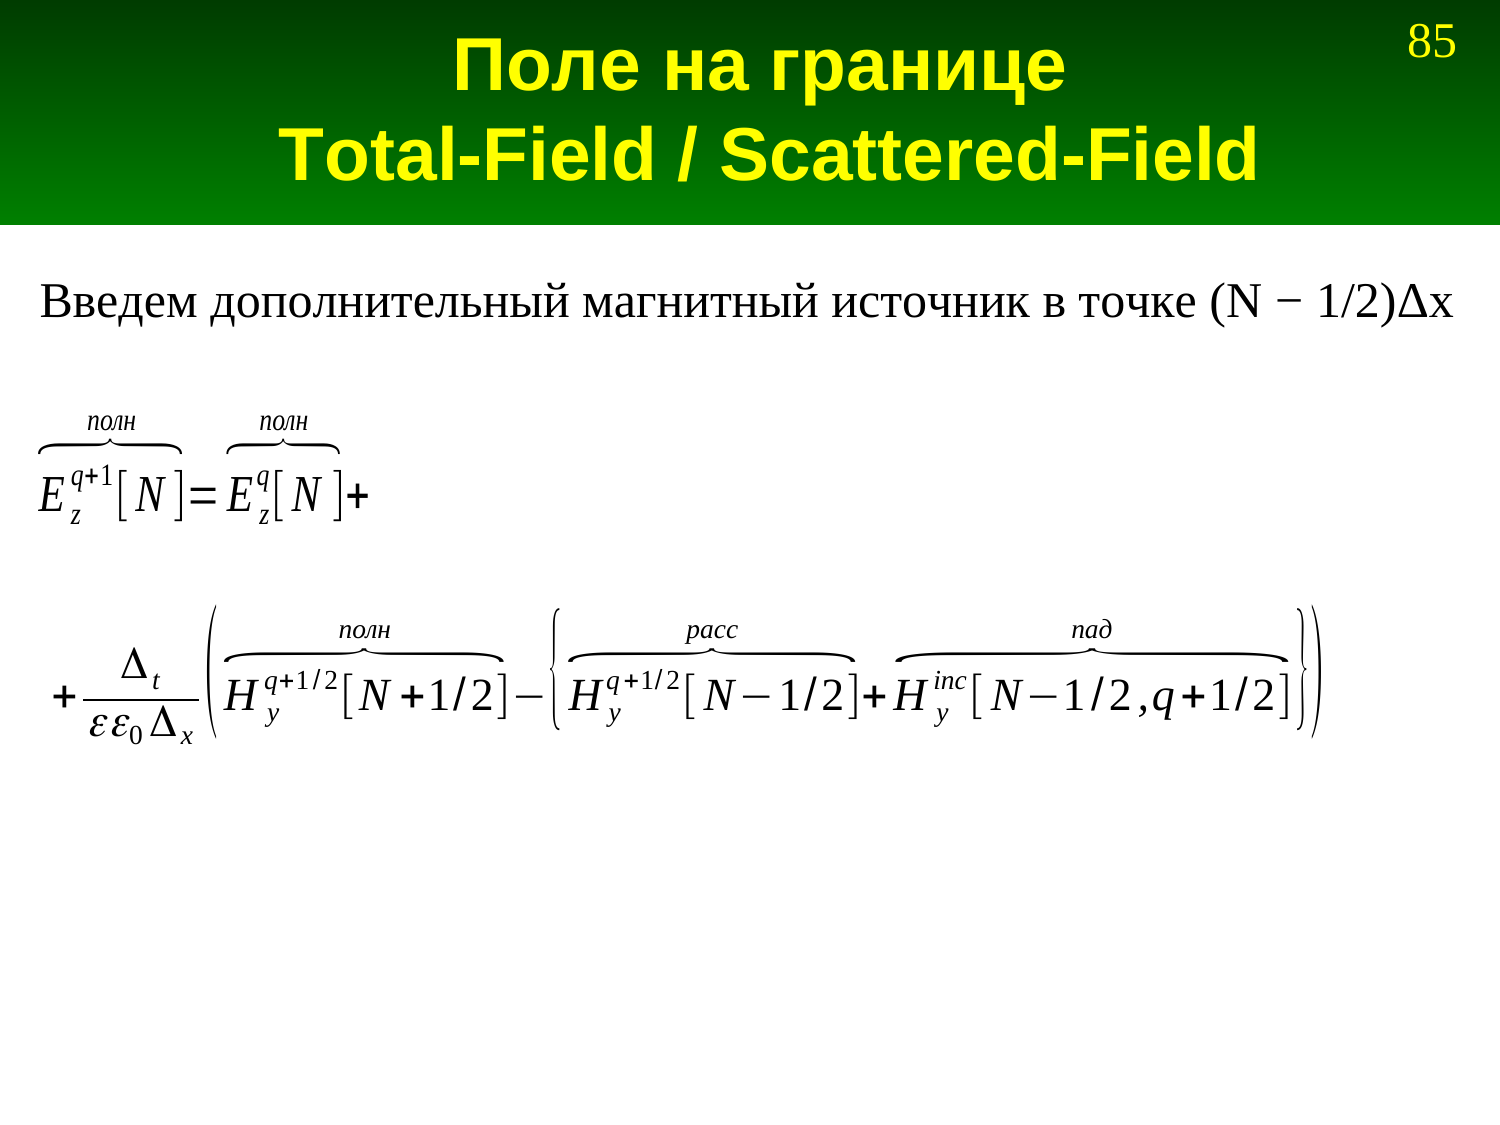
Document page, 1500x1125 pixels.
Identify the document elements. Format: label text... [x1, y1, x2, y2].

title Поле на границе Total-Field / Scattered-Field [100, 7, 1441, 204]
text_box Введем дополнительный магнитный источник в точке (N − 1/2)Δx [24, 259, 1469, 347]
chart [37, 600, 1337, 752]
chart [24, 401, 383, 532]
